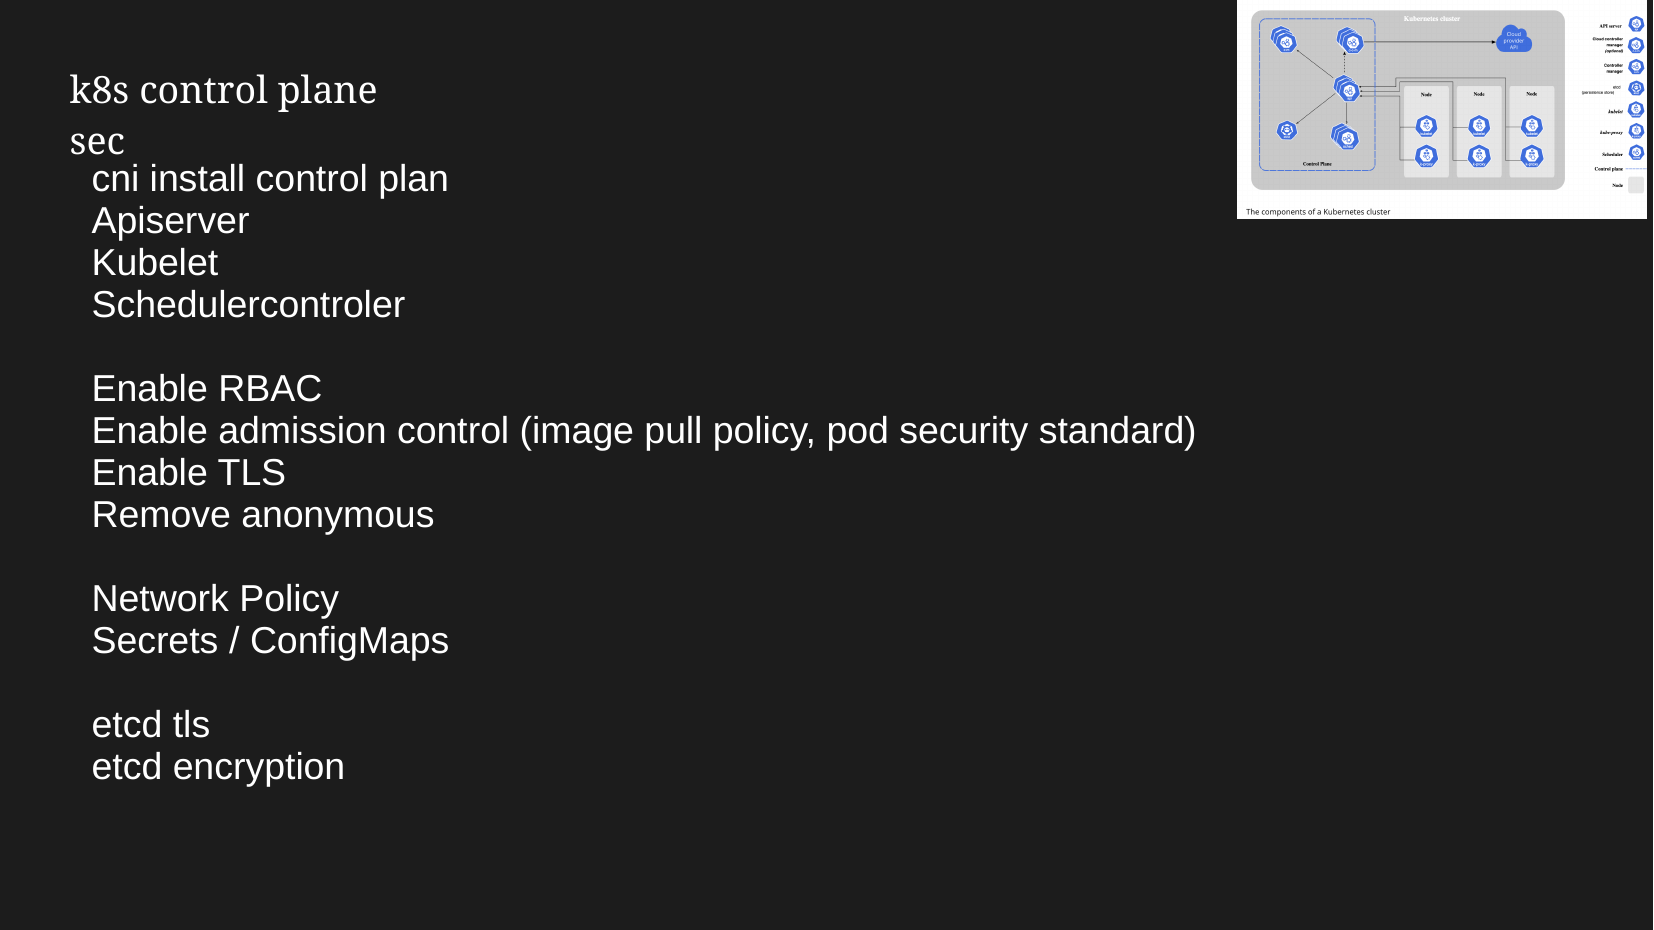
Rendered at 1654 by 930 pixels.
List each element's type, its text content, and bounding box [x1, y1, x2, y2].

text_box cni install control plan Apiserver Kubelet Schedulercontroler Enable RBAC Enable admission control (image pull policy, pod security standard) Enable TLS Remove anonymous Network Policy Secrets / ConfigMaps etcd tls etcd encryption [76, 150, 1501, 930]
picture [1237, 0, 1647, 219]
text_box k8s control plane sec [54, 56, 451, 113]
